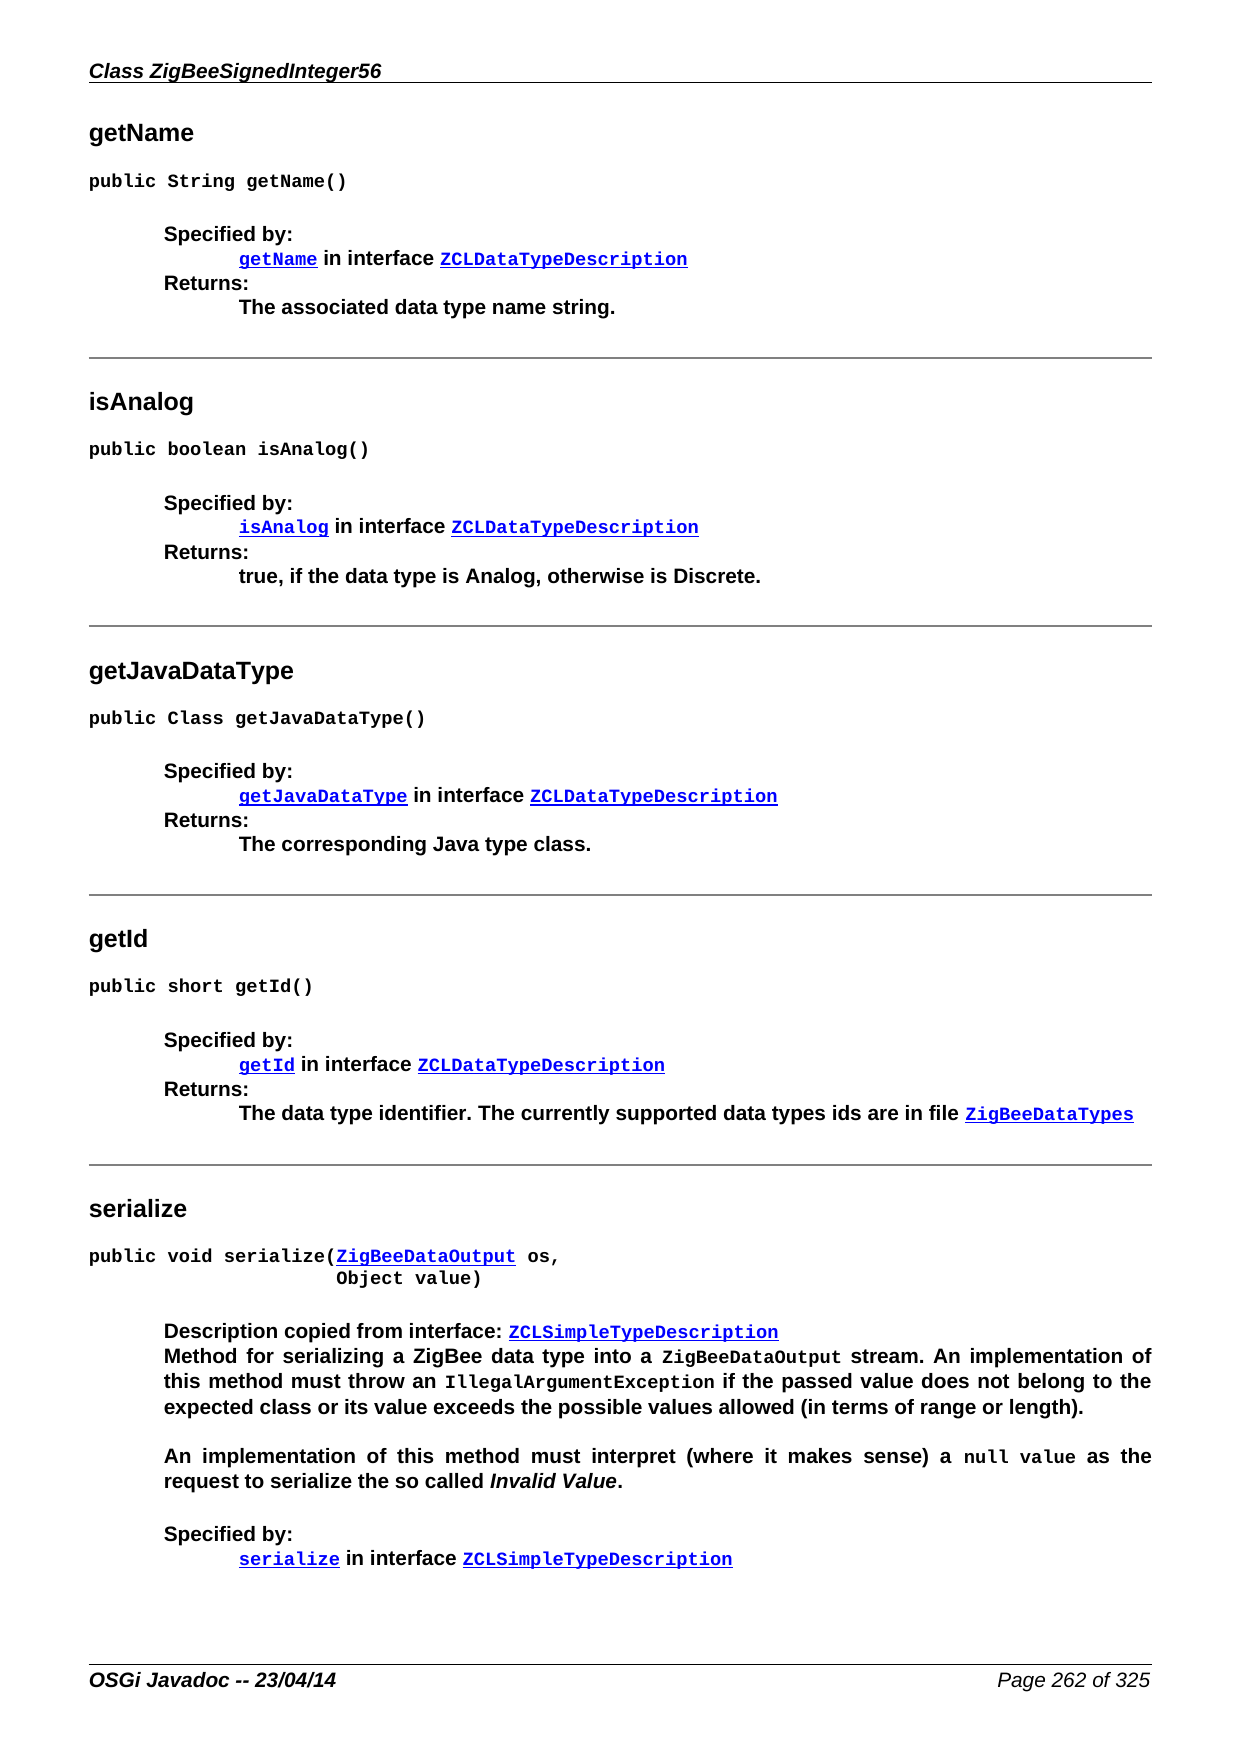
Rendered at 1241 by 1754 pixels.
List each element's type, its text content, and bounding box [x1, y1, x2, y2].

subtitle getId [88, 924, 1152, 953]
text The data type identifier. The currently supported data types ids are in file ZigBeeDataTypes [238, 1101, 1152, 1126]
text public boolean isAnalog() [88, 440, 1152, 461]
text getJavaDataType in interface ZCLDataTypeDescription [238, 783, 1152, 808]
text Returns: [163, 1077, 1152, 1101]
text Specified by: [163, 222, 1152, 246]
subtitle isAnalog [88, 387, 1152, 416]
text Returns: [163, 539, 1152, 563]
subtitle serialize [88, 1194, 1152, 1223]
text Specified by: [163, 1522, 1152, 1546]
text Specified by: [163, 759, 1152, 783]
text Returns: [163, 808, 1152, 832]
text public void serialize(ZigBeeDataOutput os, Object value) [88, 1247, 1152, 1290]
text Specified by: [163, 490, 1152, 514]
text public Class getJavaDataType() [88, 709, 1152, 730]
subtitle getName [88, 118, 1152, 147]
text isAnalog in interface ZCLDataTypeDescription [238, 514, 1152, 539]
text Returns: [163, 271, 1152, 295]
text getId in interface ZCLDataTypeDescription [238, 1052, 1152, 1077]
text The corresponding Java type class. [238, 832, 1152, 856]
text public short getId() [88, 977, 1152, 998]
text true, if the data type is Analog, otherwise is Discrete. [238, 563, 1152, 587]
text serialize in interface ZCLSimpleTypeDescription [238, 1546, 1152, 1571]
text getName in interface ZCLDataTypeDescription [238, 246, 1152, 271]
text Description copied from interface: ZCLSimpleTypeDescription [163, 1319, 1152, 1344]
text An implementation of this method must interpret (where it makes sense) a null value as the request to serialize the so called Invalid Value. [163, 1443, 1152, 1493]
subtitle getJavaDataType [88, 656, 1152, 684]
text Method for serializing a ZigBee data type into a ZigBeeDataOutput stream. An implementation of this method must throw an IllegalArgumentException if the passed value does not belong to the expected class or its value exceeds the possible values allowed (in terms of range or length). [163, 1344, 1152, 1418]
text Specified by: [163, 1028, 1152, 1052]
text public String getName() [88, 171, 1152, 193]
text The associated data type name string. [238, 295, 1152, 319]
